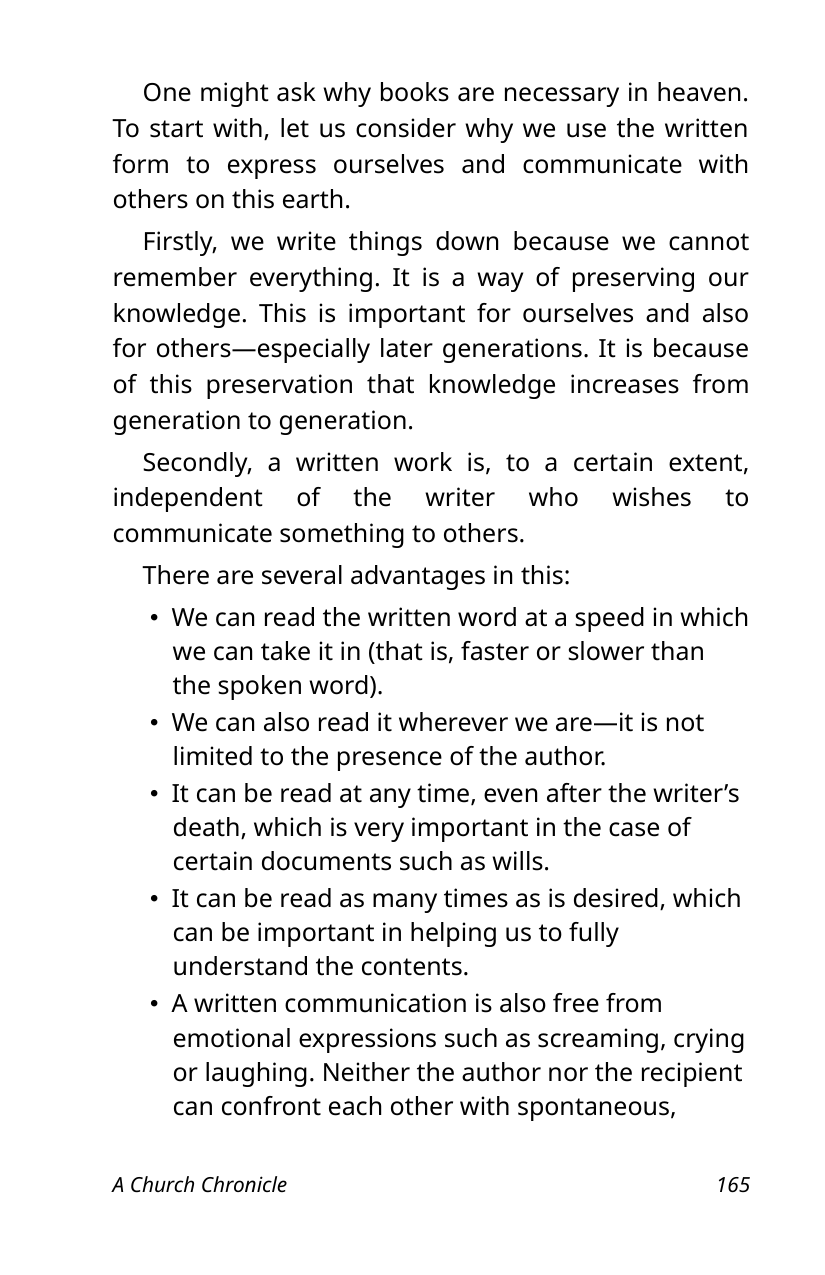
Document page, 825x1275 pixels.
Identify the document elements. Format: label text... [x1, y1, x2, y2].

list It can be read at any time, even after the writer’s death, which is very important in the case of certain documents such as wills. [150, 776, 750, 878]
text One might ask why books are necessary in heaven. To start with, let us consider why we use the written form to express ourselves and communicate with others on this earth. [112, 75, 750, 216]
list We can read the written word at a speed in which we can take it in (that is, faster or slower than the spoken word). [150, 599, 750, 702]
list It can be read as many times as is desired, which can be important in helping us to fully understand the contents. [150, 881, 750, 983]
text Secondly, a written work is, to a certain extent, independent of the writer who wishes to communicate something to others. [112, 444, 750, 550]
text There are several advantages in this: [112, 558, 750, 592]
list A written communication is also free from emotional expressions such as screaming, crying or laughing. Neither the author nor the recipient can confront each other with spontaneous, [150, 986, 750, 1122]
text Firstly, we write things down because we cannot remember everything. It is a way of preserving our knowledge. This is important for ourselves and also for others—especially later generations. It is because of this preservation that knowledge increases from generation to generation. [112, 224, 750, 437]
list We can also read it wherever we are—it is not limited to the presence of the author. [150, 704, 750, 773]
